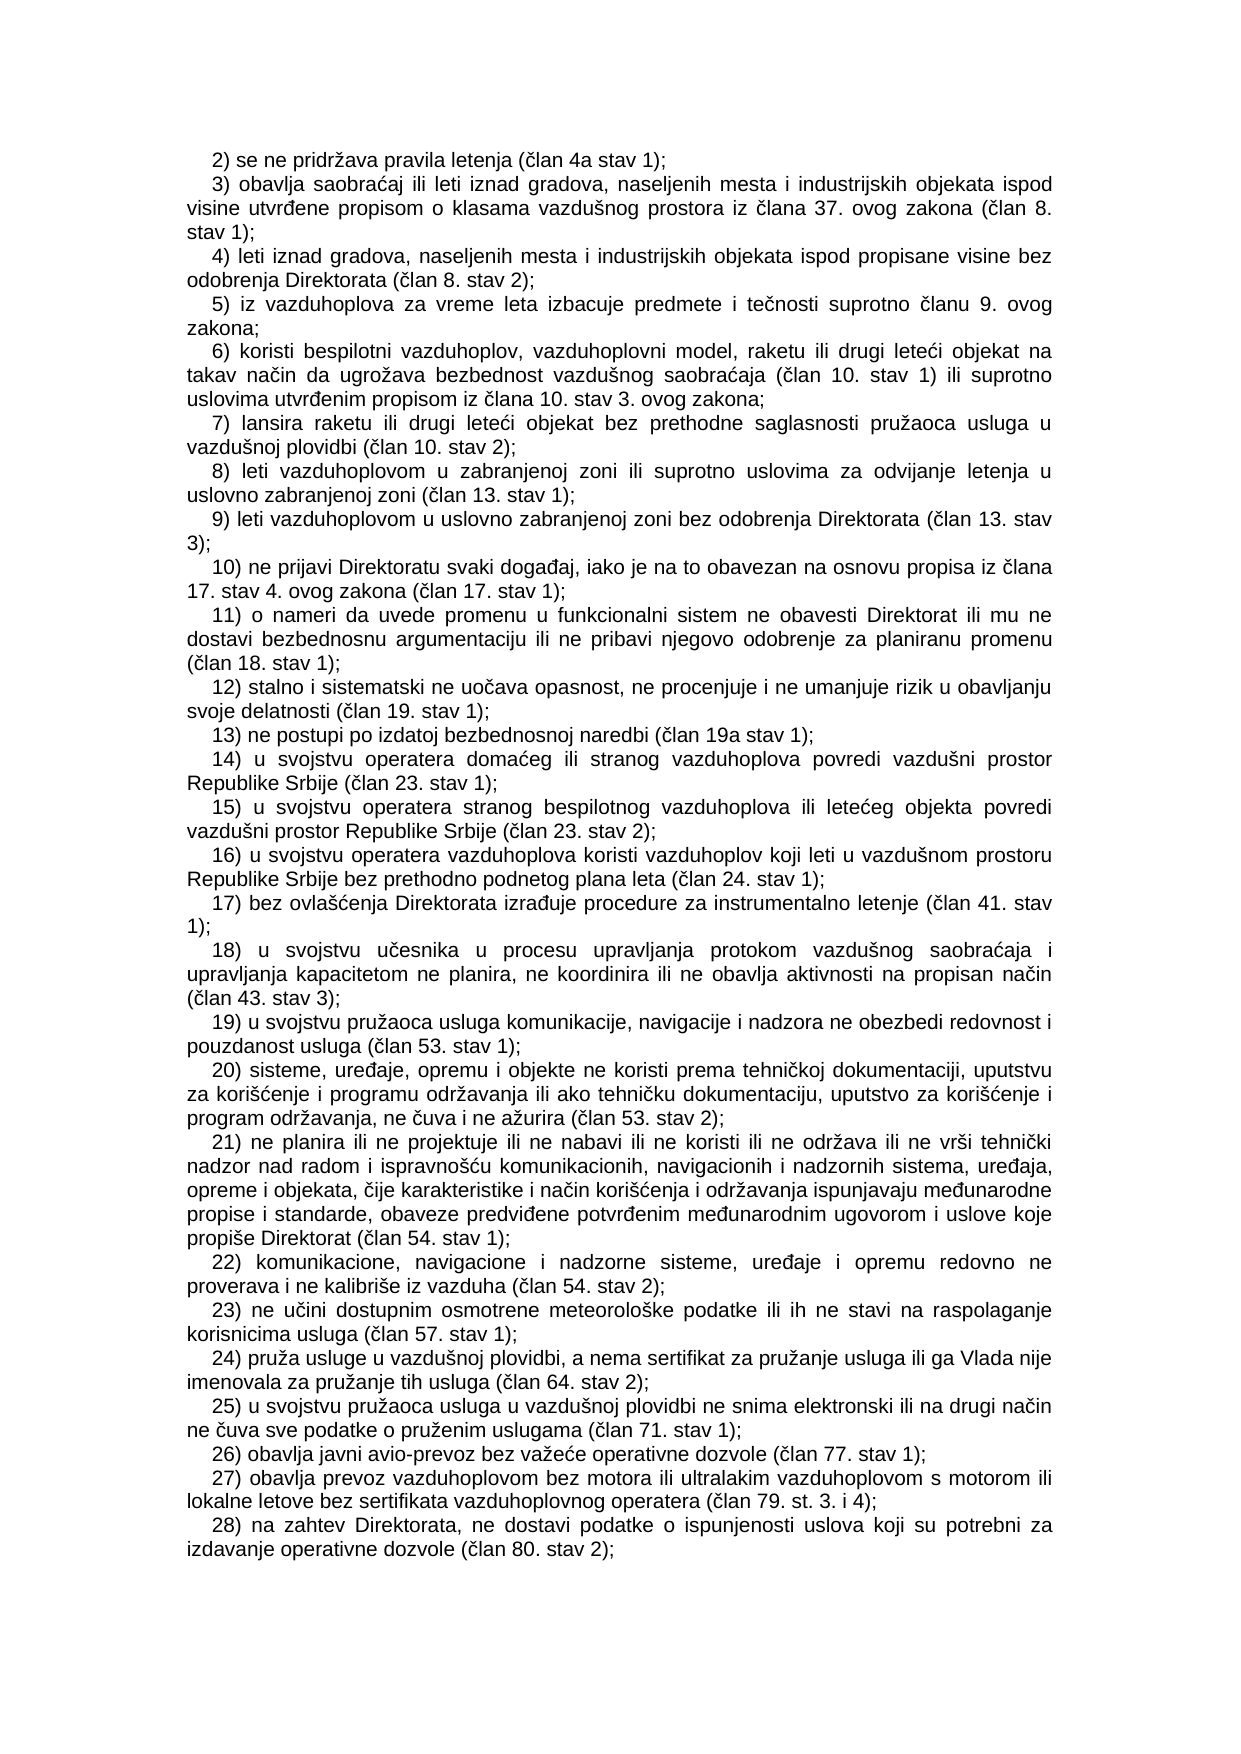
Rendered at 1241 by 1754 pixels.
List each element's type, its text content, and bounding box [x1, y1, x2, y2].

text 15) u svojstvu operatera stranog bespilotnog vazduhoplova ili letećeg objekta povredi vazdušni prostor Republike Srbije (član 23. stav 2); [187, 794, 1053, 842]
text 16) u svojstvu operatera vazduhoplova koristi vazduhoplov koji leti u vazdušnom prostoru Republike Srbije bez prethodno podnetog plana leta (član 24. stav 1); [187, 842, 1053, 890]
text 24) pruža usluge u vazdušnoj plovidbi, a nema sertifikat za pružanje usluga ili ga Vlada nije imenovala za pružanje tih usluga (član 64. stav 2); [187, 1346, 1053, 1393]
text 3) obavlja saobraćaj ili leti iznad gradova, naseljenih mesta i industrijskih objekata ispod visine utvrđene propisom o klasama vazdušnog prostora iz člana 37. ovog zakona (član 8. stav 1); [187, 172, 1053, 243]
text 28) na zahtev Direktorata, ne dostavi podatke o ispunjenosti uslova koji su potrebni za izdavanje operativne dozvole (član 80. stav 2); [187, 1513, 1053, 1561]
text 18) u svojstvu učesnika u procesu upravljanja protokom vazdušnog saobraćaja i upravljanja kapacitetom ne planira, ne koordinira ili ne obavlja aktivnosti na propisan način (član 43. stav 3); [187, 938, 1053, 1010]
text 19) u svojstvu pružaoca usluga komunikacije, navigacije i nadzora ne obezbedi redovnost i pouzdanost usluga (član 53. stav 1); [187, 1010, 1053, 1058]
text 22) komunikacione, navigacione i nadzorne sisteme, uređaje i opremu redovno ne proverava i ne kalibriše iz vazduha (član 54. stav 2); [187, 1250, 1053, 1298]
text 21) ne planira ili ne projektuje ili ne nabavi ili ne koristi ili ne održava ili ne vrši tehnički nadzor nad radom i ispravnošću komunikacionih, navigacionih i nadzornih sistema, uređaja, opreme i objekata, čije karakteristike i način korišćenja i održavanja ispunjavaju međunarodne propise i standarde, obaveze predviđene potvrđenim međunarodnim ugovorom i uslove koje propiše Direktorat (član 54. stav 1); [187, 1130, 1053, 1250]
text 13) ne postupi po izdatoj bezbednosnoj naredbi (član 19a stav 1); [187, 723, 1053, 747]
text 5) iz vazduhoplova za vreme leta izbacuje predmete i tečnosti suprotno članu 9. ovog zakona; [187, 291, 1053, 339]
text 4) leti iznad gradova, naseljenih mesta i industrijskih objekata ispod propisane visine bez odobrenja Direktorata (član 8. stav 2); [187, 243, 1053, 291]
text 25) u svojstvu pružaoca usluga u vazdušnoj plovidbi ne snima elektronski ili na drugi način ne čuva sve podatke o pruženim uslugama (član 71. stav 1); [187, 1393, 1053, 1441]
text 7) lansira raketu ili drugi leteći objekat bez prethodne saglasnosti pružaoca usluga u vazdušnoj plovidbi (član 10. stav 2); [187, 411, 1053, 459]
text 8) leti vazduhoplovom u zabranjenoj zoni ili suprotno uslovima za odvijanje letenja u uslovno zabranjenoj zoni (član 13. stav 1); [187, 459, 1053, 507]
text 23) ne učini dostupnim osmotrene meteorološke podatke ili ih ne stavi na raspolaganje korisnicima usluga (član 57. stav 1); [187, 1298, 1053, 1346]
text 14) u svojstvu operatera domaćeg ili stranog vazduhoplova povredi vazdušni prostor Republike Srbije (član 23. stav 1); [187, 747, 1053, 794]
text 17) bez ovlašćenja Direktorata izrađuje procedure za instrumentalno letenje (član 41. stav 1); [187, 890, 1053, 938]
text 2) se ne pridržava pravila letenja (član 4a stav 1); [187, 148, 1053, 172]
text 26) obavlja javni avio-prevoz bez važeće operativne dozvole (član 77. stav 1); [187, 1441, 1053, 1465]
text 27) obavlja prevoz vazduhoplovom bez motora ili ultralakim vazduhoplovom s motorom ili lokalne letove bez sertifikata vazduhoplovnog operatera (član 79. st. 3. i 4); [187, 1465, 1053, 1513]
text 9) leti vazduhoplovom u uslovno zabranjenoj zoni bez odobrenja Direktorata (član 13. stav 3); [187, 507, 1053, 555]
text 6) koristi bespilotni vazduhoplov, vazduhoplovni model, raketu ili drugi leteći objekat na takav način da ugrožava bezbednost vazdušnog saobraćaja (član 10. stav 1) ili suprotno uslovima utvrđenim propisom iz člana 10. stav 3. ovog zakona; [187, 339, 1053, 411]
text 11) o nameri da uvede promenu u funkcionalni sistem ne obavesti Direktorat ili mu ne dostavi bezbednosnu argumentaciju ili ne pribavi njegovo odobrenje za planiranu promenu (član 18. stav 1); [187, 603, 1053, 675]
text 12) stalno i sistematski ne uočava opasnost, ne procenjuje i ne umanjuje rizik u obavljanju svoje delatnosti (član 19. stav 1); [187, 675, 1053, 723]
text 10) ne prijavi Direktoratu svaki događaj, iako je na to obavezan na osnovu propisa iz člana 17. stav 4. ovog zakona (član 17. stav 1); [187, 555, 1053, 603]
text 20) sisteme, uređaje, opremu i objekte ne koristi prema tehničkoj dokumentaciji, uputstvu za korišćenje i programu održavanja ili ako tehničku dokumentaciju, uputstvo za korišćenje i program održavanja, ne čuva i ne ažurira (član 53. stav 2); [187, 1058, 1053, 1130]
